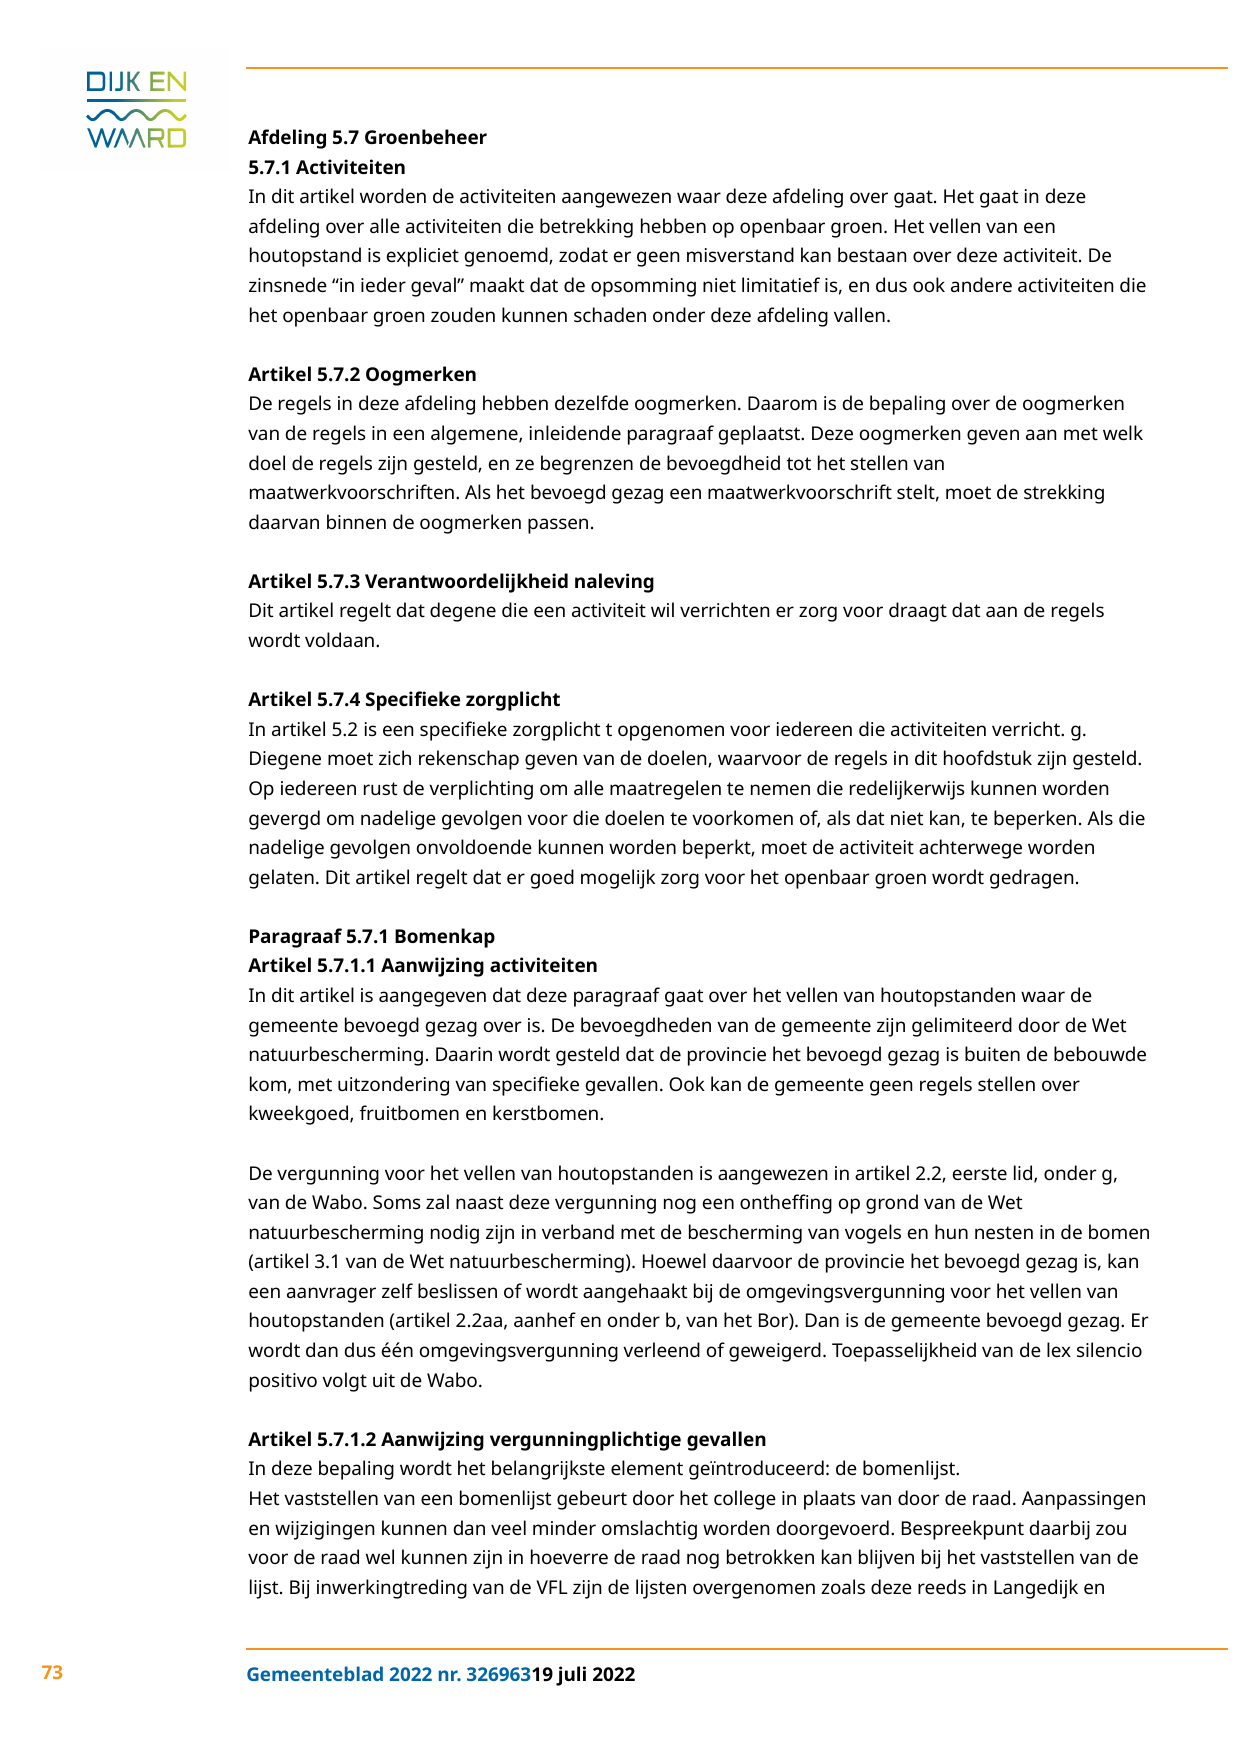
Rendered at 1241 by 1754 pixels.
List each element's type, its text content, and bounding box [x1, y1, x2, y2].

text Artikel 5.7.3 Verantwoordelijkheid naleving [248, 568, 1152, 594]
text In dit artikel worden de activiteiten aangewezen waar deze afdeling over gaat. Het gaat in deze afdeling over alle activiteiten die betrekking hebben op openbaar groen. Het vellen van een houtopstand is expliciet genoemd, zodat er geen misverstand kan bestaan over deze activiteit. De zinsnede “in ieder geval” maakt dat de opsomming niet limitatief is, en dus ook andere activiteiten die het openbaar groen zouden kunnen schaden onder deze afdeling vallen. [248, 183, 1152, 328]
text Paragraaf 5.7.1 Bomenkap [248, 923, 1152, 949]
text In deze bepaling wordt het belangrijkste element geïntroduceerd: de bomenlijst. [248, 1456, 1152, 1481]
text In artikel 5.2 is een specifieke zorgplicht t opgenomen voor iedereen die activiteiten verricht. g. Diegene moet zich rekenschap geven van de doelen, waarvoor de regels in dit hoofdstuk zijn gesteld. Op iedereen rust de verplichting om alle maatregelen te nemen die redelijkerwijs kunnen worden gevergd om nadelige gevolgen voor die doelen te voorkomen of, als dat niet kan, te beperken. Als die nadelige gevolgen onvoldoende kunnen worden beperkt, moet de activiteit achterwege worden gelaten. Dit artikel regelt dat er goed mogelijk zorg voor het openbaar groen wordt gedragen. [248, 716, 1152, 890]
text 5.7.1 Activiteiten [248, 154, 1152, 180]
text Artikel 5.7.4 Specifieke zorgplicht [248, 686, 1152, 712]
text Afdeling 5.7 Groenbeheer [248, 124, 1152, 150]
text Artikel 5.7.2 Oogmerken [248, 361, 1152, 387]
text Artikel 5.7.1.1 Aanwijzing activiteiten [248, 953, 1152, 978]
text Artikel 5.7.1.2 Aanwijzing vergunningplichtige gevallen [248, 1426, 1152, 1452]
text De vergunning voor het vellen van houtopstanden is aangewezen in artikel 2.2, eerste lid, onder g, van de Wabo. Soms zal naast deze vergunning nog een ontheffing op grond van de Wet natuurbescherming nodig zijn in verband met de bescherming van vogels en hun nesten in de bomen (artikel 3.1 van de Wet natuurbescherming). Hoewel daarvoor de provincie het bevoegd gezag is, kan een aanvrager zelf beslissen of wordt aangehaakt bij de omgevingsvergunning voor het vellen van houtopstanden (artikel 2.2aa, aanhef en onder b, van het Bor). Dan is de gemeente bevoegd gezag. Er wordt dan dus één omgevingsvergunning verleend of geweigerd. Toepasselijkheid van de lex silencio positivo volgt uit de Wabo. [248, 1160, 1152, 1393]
text Het vaststellen van een bomenlijst gebeurt door het college in plaats van door de raad. Aanpassingen en wijzigingen kunnen dan veel minder omslachtig worden doorgevoerd. Bespreekpunt daarbij zou voor de raad wel kunnen zijn in hoeverre de raad nog betrokken kan blijven bij het vaststellen van de lijst. Bij inwerkingtreding van de VFL zijn de lijsten overgenomen zoals deze reeds in Langedijk en [248, 1485, 1152, 1600]
picture [41, 47, 231, 172]
text De regels in deze afdeling hebben dezelfde oogmerken. Daarom is de bepaling over de oogmerken van de regels in een algemene, inleidende paragraaf geplaatst. Deze oogmerken geven aan met welk doel de regels zijn gesteld, en ze begrenzen de bevoegdheid tot het stellen van maatwerkvoorschriften. Als het bevoegd gezag een maatwerkvoorschrift stelt, moet de strekking daarvan binnen de oogmerken passen. [248, 391, 1152, 535]
text In dit artikel is aangegeven dat deze paragraaf gaat over het vellen van houtopstanden waar de gemeente bevoegd gezag over is. De bevoegdheden van de gemeente zijn gelimiteerd door de Wet natuurbescherming. Daarin wordt gesteld dat de provincie het bevoegd gezag is buiten de bebouwde kom, met uitzondering van specifieke gevallen. Ook kan de gemeente geen regels stellen over kweekgoed, fruitbomen en kerstbomen. [248, 982, 1152, 1126]
text Dit artikel regelt dat degene die een activiteit wil verrichten er zorg voor draagt dat aan de regels wordt voldaan. [248, 598, 1152, 653]
